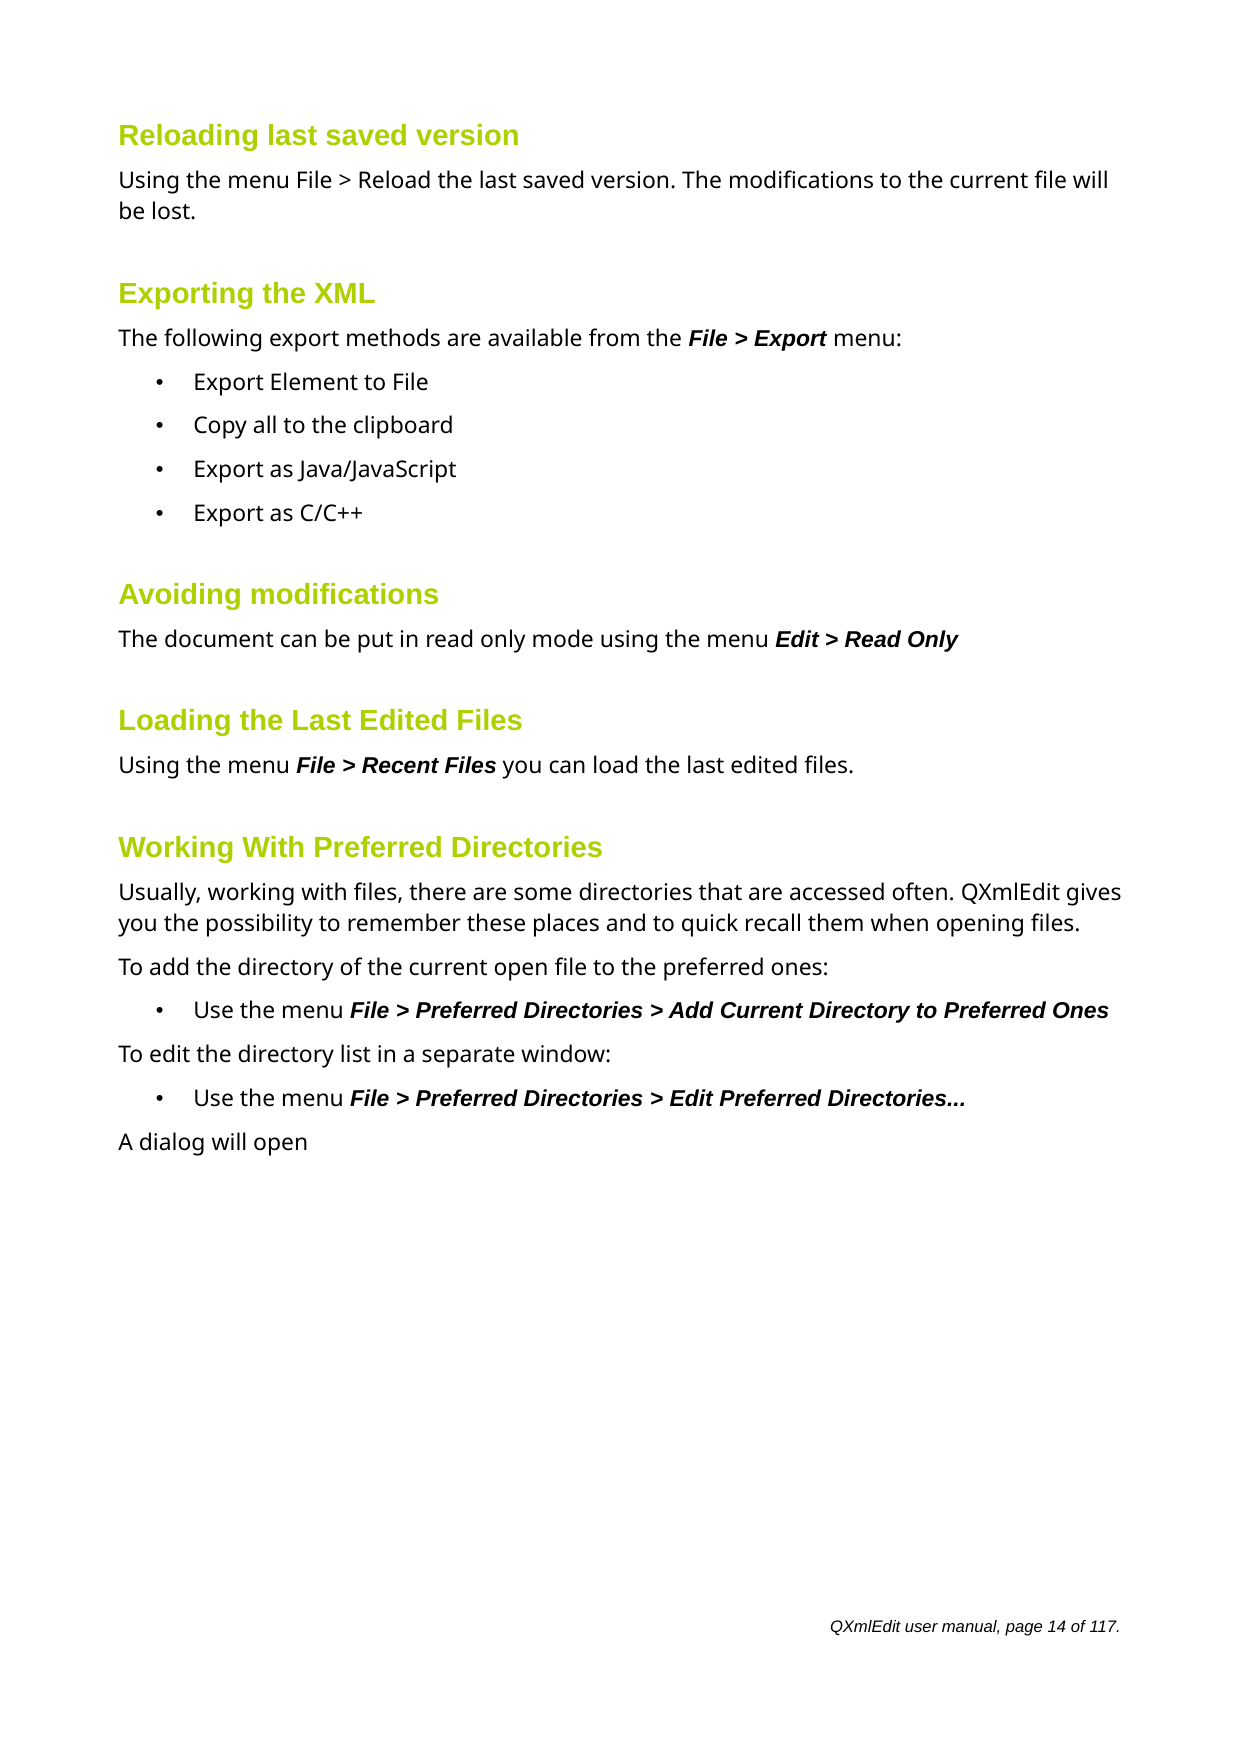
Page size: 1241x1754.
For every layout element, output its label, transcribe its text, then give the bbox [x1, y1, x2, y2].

list Export as C/C++ [156, 497, 1122, 528]
text A dialog will open [118, 1126, 1122, 1157]
list Use the menu File > Preferred Directories > Add Current Directory to Preferred Ones [156, 994, 1122, 1026]
text To edit the directory list in a separate window: [118, 1038, 1122, 1069]
list Copy all to the clipboard [156, 409, 1122, 440]
list Export as Java/JavaScript [156, 453, 1122, 484]
text Using the menu File > Reload the last saved version. The modifications to the current file will be lost. [118, 164, 1122, 227]
subtitle Working With Preferred Directories [118, 830, 1122, 863]
text Using the menu File > Recent Files you can load the last edited files. [118, 749, 1122, 781]
subtitle Avoiding modifications [118, 577, 1122, 611]
subtitle Loading the Last Edited Files [118, 703, 1122, 737]
text The following export methods are available from the File > Export menu: [118, 322, 1122, 353]
list Export Element to File [156, 365, 1122, 397]
subtitle Exporting the XML [118, 276, 1122, 309]
list Use the menu File > Preferred Directories > Edit Preferred Directories... [156, 1082, 1122, 1113]
text The document can be put in read only mode using the menu Edit > Read Only [118, 623, 1122, 654]
text Usually, working with files, there are some directories that are accessed often. QXmlEdit gives you the possibility to remember these places and to quick recall them when opening files. [118, 876, 1122, 938]
text To add the directory of the current open file to the preferred ones: [118, 951, 1122, 982]
subtitle Reloading last saved version [118, 118, 1122, 152]
